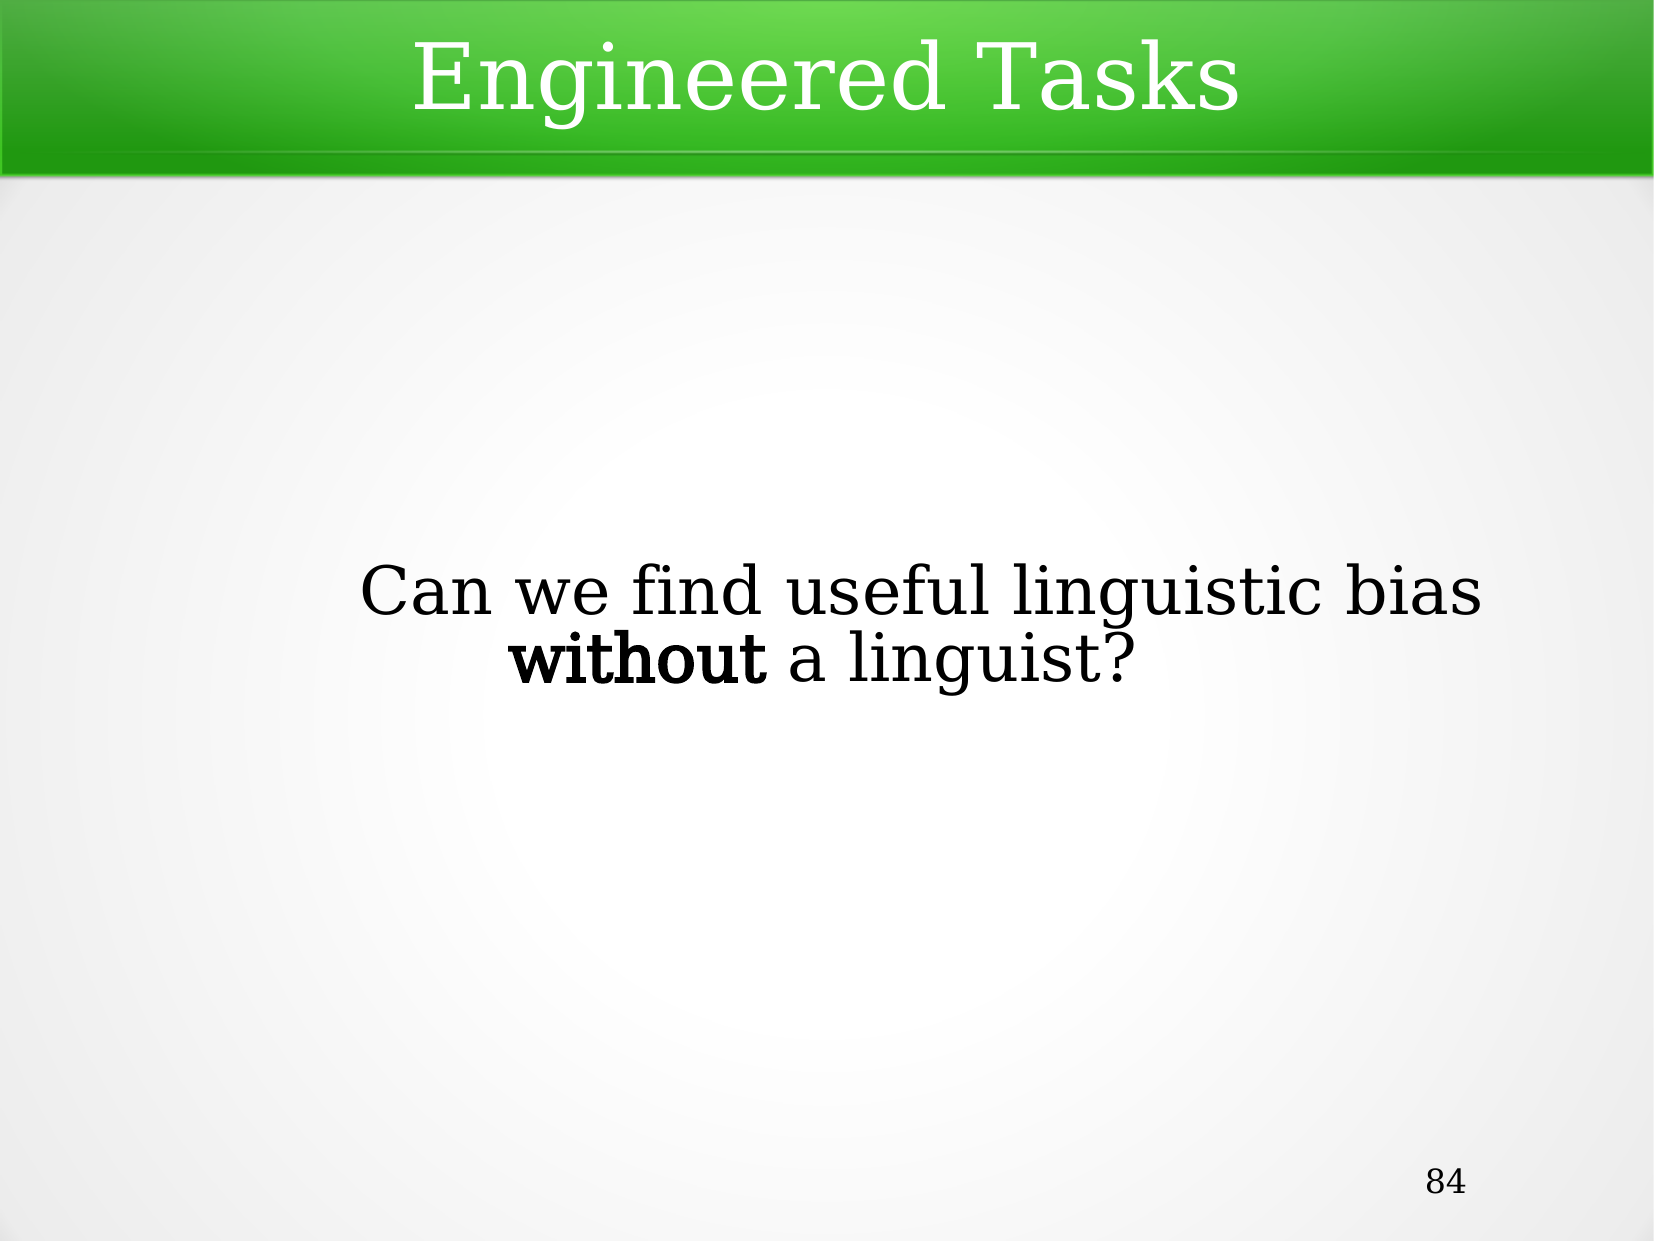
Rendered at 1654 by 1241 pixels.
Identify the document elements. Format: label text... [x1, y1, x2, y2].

text_box Can we find useful linguistic bias without a linguist? [309, 554, 1654, 1241]
picture [0, 0, 1654, 1241]
title Engineered Tasks [82, 11, 1571, 154]
